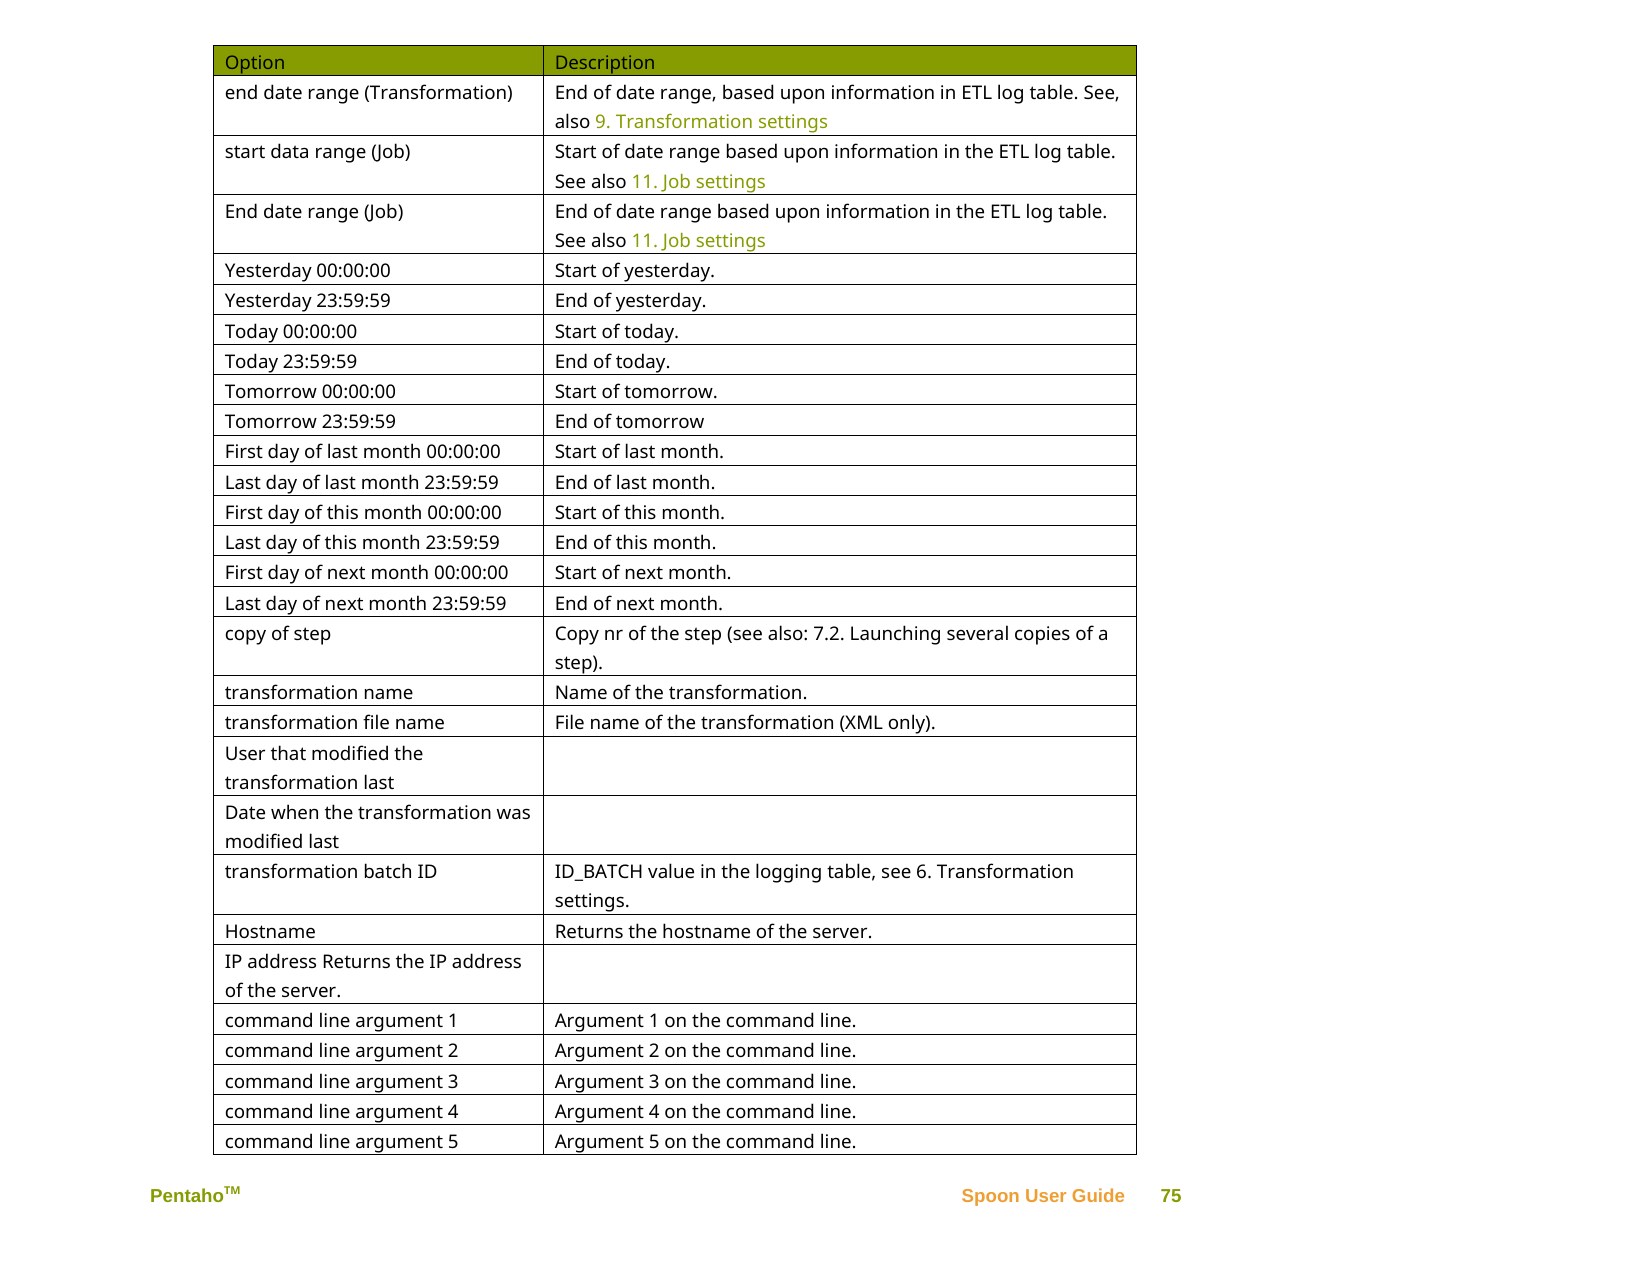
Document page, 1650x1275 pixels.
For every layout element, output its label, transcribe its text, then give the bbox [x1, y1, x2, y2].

table_cell First day of this month 00:00:00 [214, 496, 543, 525]
table_cell File name of the transformation (XML only). [544, 706, 1136, 736]
table_cell Last day of this month 23:59:59 [214, 526, 543, 555]
table_cell Argument 1 on the command line. [544, 1004, 1136, 1033]
table_cell End of last month. [544, 466, 1136, 495]
table_cell Start of next month. [544, 556, 1136, 586]
table_cell End date range (Job) [214, 195, 543, 253]
table_cell End of tomorrow [544, 405, 1136, 434]
table_cell command line argument 4 [214, 1095, 543, 1124]
table_cell Today 00:00:00 [214, 315, 543, 344]
table_cell Start of today. [544, 315, 1136, 344]
table_cell Argument 4 on the command line. [544, 1095, 1136, 1124]
table_cell Start of last month. [544, 436, 1136, 465]
table_cell [544, 796, 1136, 854]
table_cell Copy nr of the step (see also: 7.2. Launching several copies of a step). [544, 617, 1136, 675]
table_cell Argument 5 on the command line. [544, 1125, 1136, 1154]
table_cell end date range (Transformation) [214, 76, 543, 134]
table_cell Date when the transformation was modified last [214, 796, 543, 854]
table_cell End of next month. [544, 587, 1136, 616]
table_cell Start of yesterday. [544, 254, 1136, 283]
table_cell First day of next month 00:00:00 [214, 556, 543, 586]
table_cell transformation batch ID [214, 855, 543, 914]
table_cell End of this month. [544, 526, 1136, 555]
table_cell Start of date range based upon information in the ETL log table. See also 11. Job settings [544, 136, 1136, 194]
table_cell command line argument 1 [214, 1004, 543, 1033]
table_cell transformation file name [214, 706, 543, 736]
table_cell copy of step [214, 617, 543, 675]
table_cell transformation name [214, 676, 543, 705]
table_cell [544, 945, 1136, 1003]
table_cell Name of the transformation. [544, 676, 1136, 705]
table_cell Last day of next month 23:59:59 [214, 587, 543, 616]
table_cell First day of last month 00:00:00 [214, 436, 543, 465]
table_cell End of date range, based upon information in ETL log table. See, also 9. Transformation settings [544, 76, 1136, 134]
table_cell IP address Returns the IP address of the server. [214, 945, 543, 1003]
table_cell Tomorrow 00:00:00 [214, 375, 543, 404]
table_cell command line argument 3 [214, 1065, 543, 1094]
table_cell Argument 3 on the command line. [544, 1065, 1136, 1094]
table_cell command line argument 5 [214, 1125, 543, 1154]
table_cell Yesterday 23:59:59 [214, 285, 543, 314]
table_cell Start of this month. [544, 496, 1136, 525]
table_cell start data range (Job) [214, 136, 543, 194]
table_cell Last day of last month 23:59:59 [214, 466, 543, 495]
table_cell End of yesterday. [544, 285, 1136, 314]
table_cell End of today. [544, 345, 1136, 374]
table_cell End of date range based upon information in the ETL log table. See also 11. Job settings [544, 195, 1136, 253]
table_cell Returns the hostname of the server. [544, 915, 1136, 944]
table_header Description [544, 46, 1136, 75]
table_cell Tomorrow 23:59:59 [214, 405, 543, 434]
table_cell User that modified the transformation last [214, 737, 543, 795]
table_cell command line argument 2 [214, 1035, 543, 1064]
table_cell Hostname [214, 915, 543, 944]
table_cell Today 23:59:59 [214, 345, 543, 374]
table_cell Start of tomorrow. [544, 375, 1136, 404]
table_header Option [214, 46, 543, 75]
table_cell Argument 2 on the command line. [544, 1035, 1136, 1064]
table_cell [544, 737, 1136, 795]
table_cell ID_BATCH value in the logging table, see 6. Transformation settings. [544, 855, 1136, 914]
table_cell Yesterday 00:00:00 [214, 254, 543, 283]
